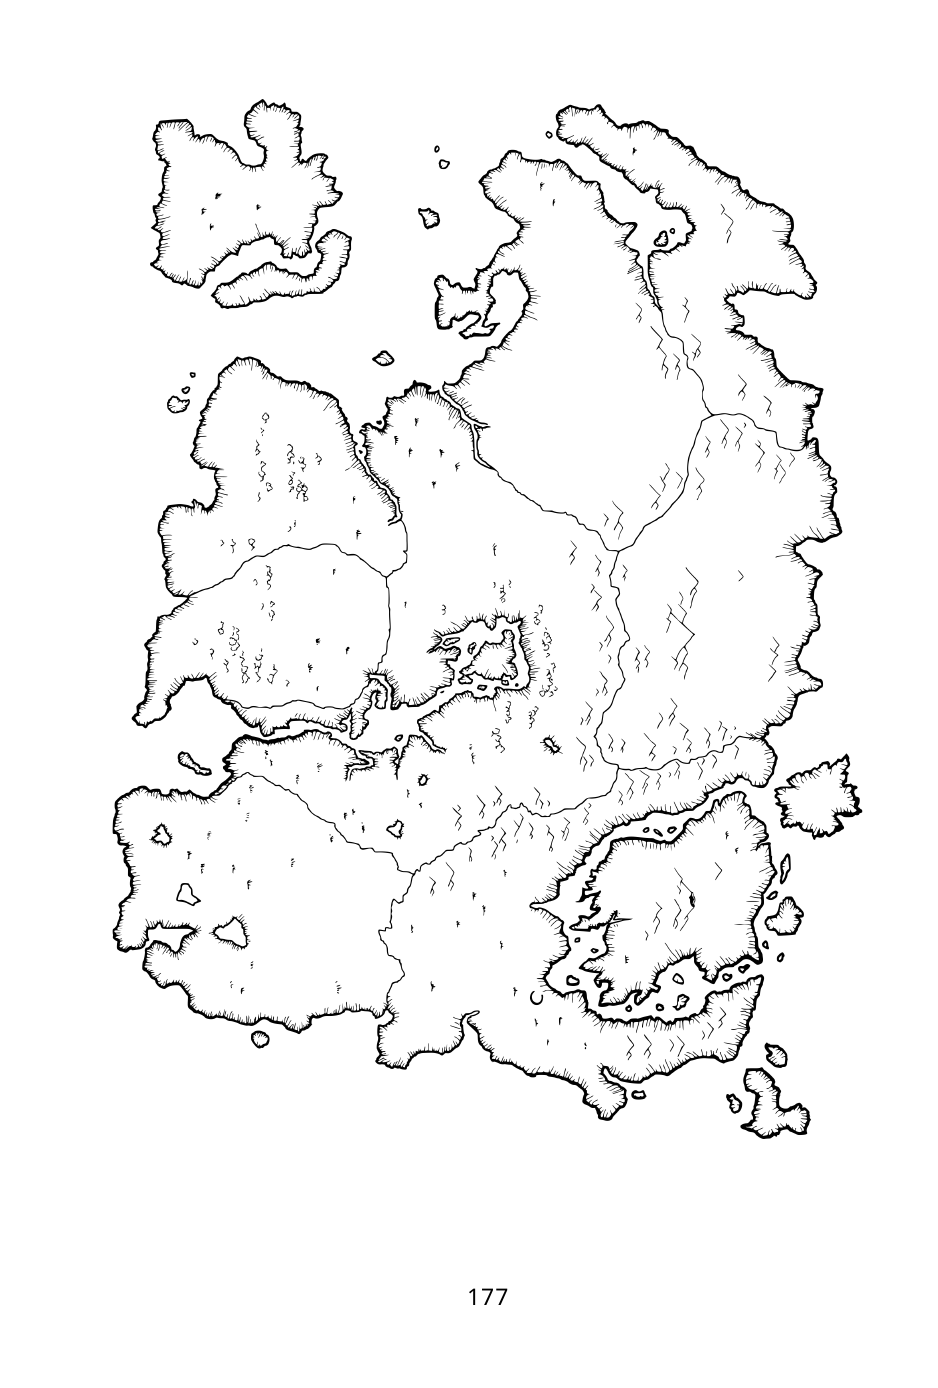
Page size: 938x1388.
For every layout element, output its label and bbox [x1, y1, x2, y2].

picture [112, 99, 863, 1139]
